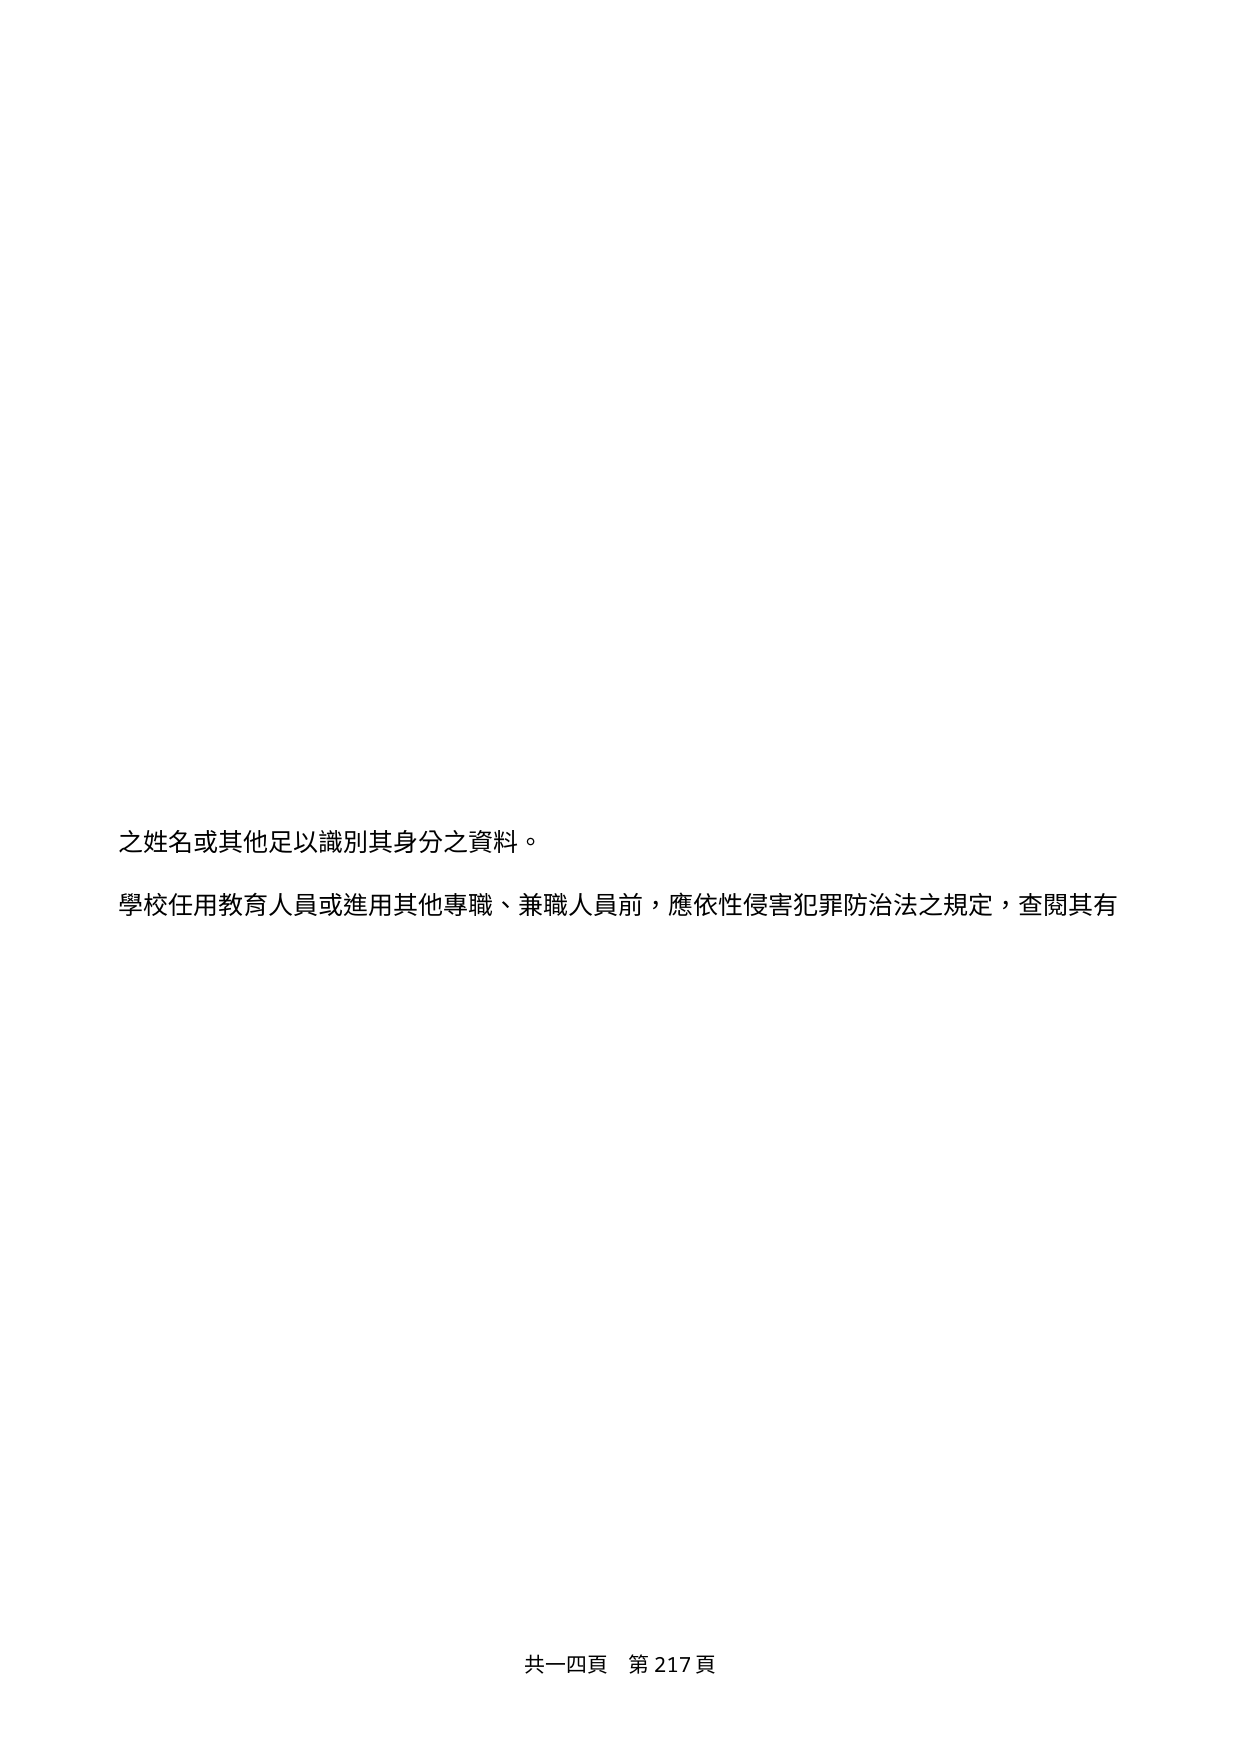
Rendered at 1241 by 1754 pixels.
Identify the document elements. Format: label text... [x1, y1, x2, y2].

text 之姓名或其他足以識別其身分之資料。 [118, 799, 1122, 862]
text 學校任用教育人員或進用其他專職、兼職人員前，應依性侵害犯罪防治法之規定，查閱其有 [118, 862, 1122, 924]
